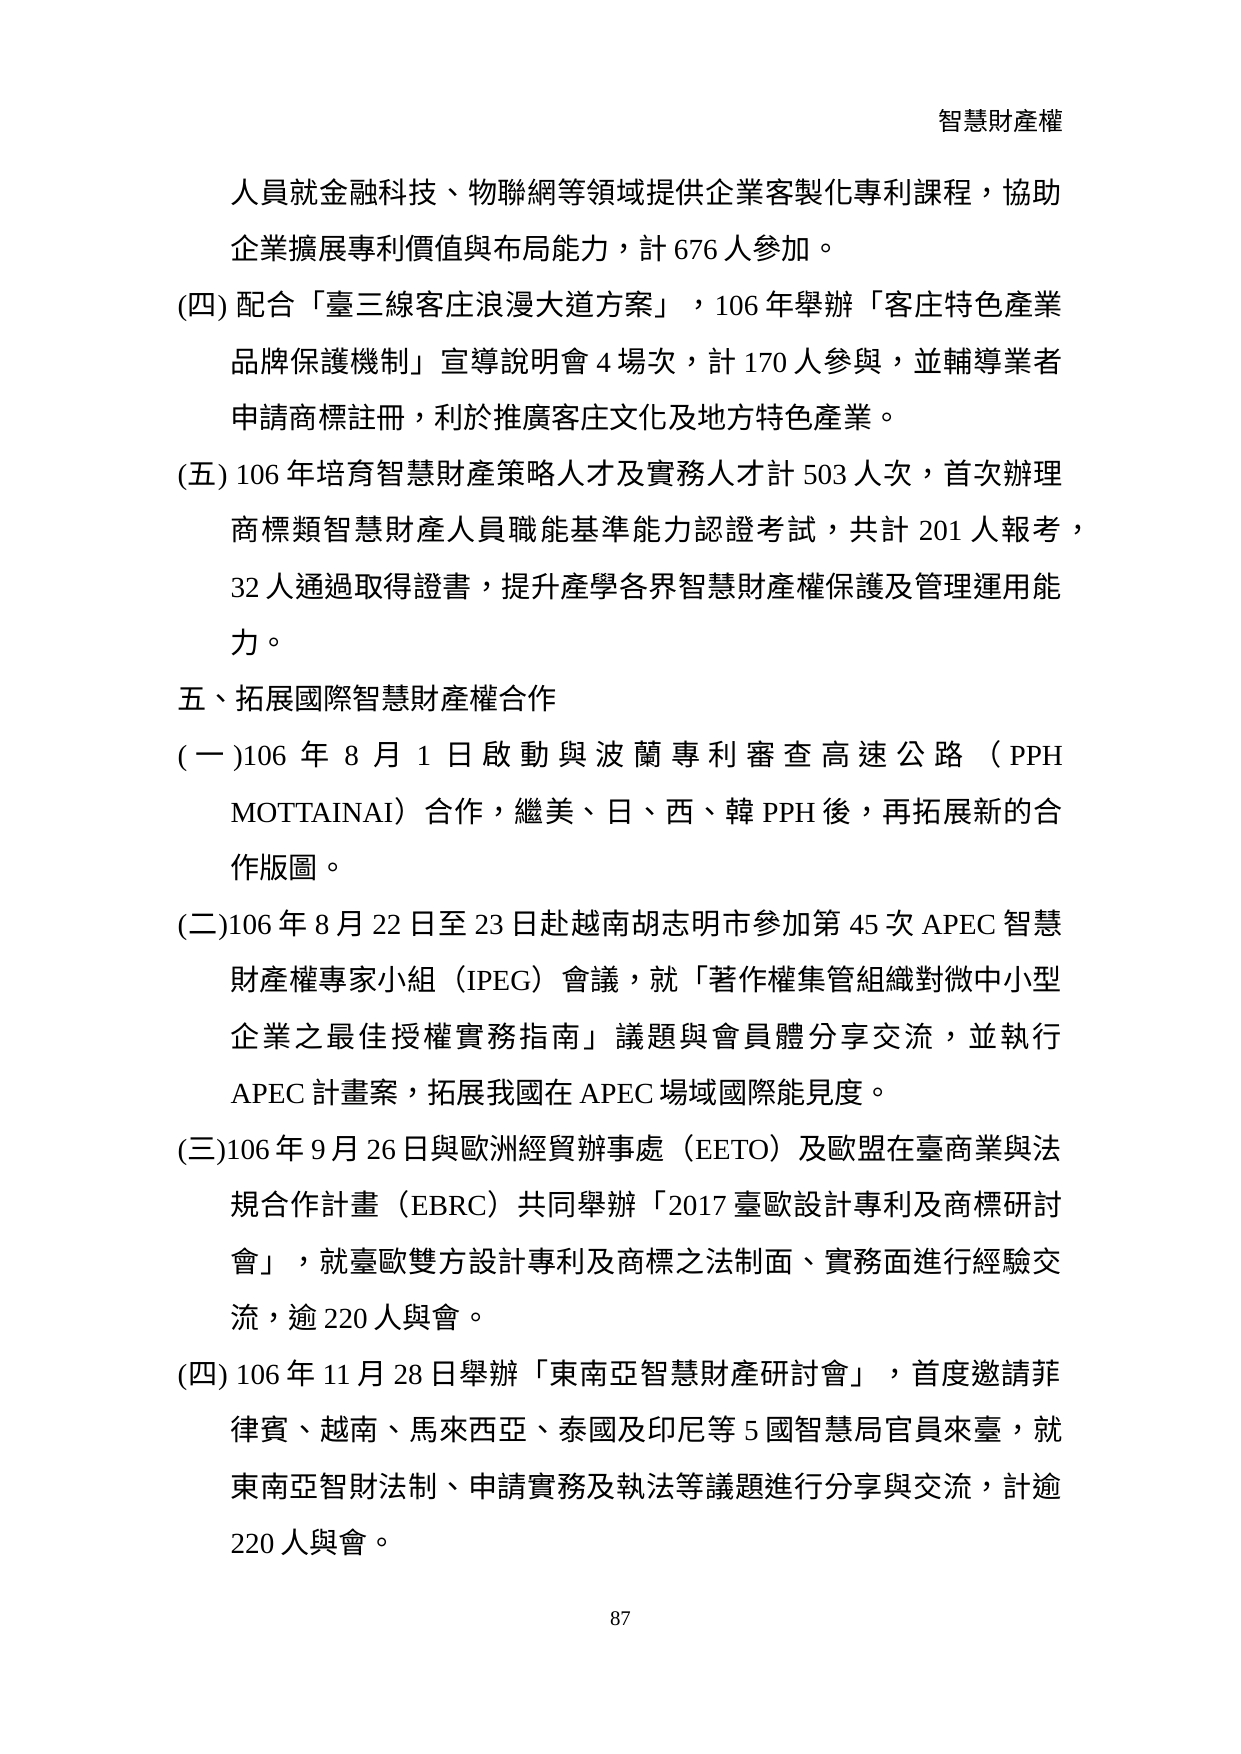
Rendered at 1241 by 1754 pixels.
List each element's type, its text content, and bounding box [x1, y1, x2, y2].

text (一)106年8月1日啟動與波蘭專利審查高速公路（PPH MOTTAINAI）合作，繼美、日、西、韓PPH後，再拓展新的合作版圖。 [177, 721, 1063, 889]
text 人員就金融科技、物聯網等領域提供企業客製化專利課程，協助企業擴展專利價值與布局能力，計676人參加。 [177, 158, 1063, 271]
text (五) 106年培育智慧財產策略人才及實務人才計503人次，首次辦理商標類智慧財產人員職能基準能力認證考試，共計201人報考，32人通過取得證書，提升產學各界智慧財產權保護及管理運用能力。 [177, 439, 1063, 664]
text (四) 配合「臺三線客庄浪漫大道方案」，106年舉辦「客庄特色產業品牌保護機制」宣導說明會4場次，計170人參與，並輔導業者申請商標註冊，利於推廣客庄文化及地方特色產業。 [177, 271, 1063, 439]
text (二)106年8月22日至23日赴越南胡志明市參加第45次APEC智慧財產權專家小組（IPEG）會議，就「著作權集管組織對微中小型企業之最佳授權實務指南」議題與會員體分享交流，並執行APEC計畫案，拓展我國在APEC場域國際能見度。 [177, 889, 1063, 1114]
text (四) 106年11月28日舉辦「東南亞智慧財產研討會」，首度邀請菲律賓、越南、馬來西亞、泰國及印尼等5國智慧局官員來臺，就東南亞智財法制、申請實務及執法等議題進行分享與交流，計逾220人與會。 [177, 1339, 1063, 1564]
text 五、拓展國際智慧財產權合作 [177, 664, 1063, 721]
text (三)106年9月26日與歐洲經貿辦事處（EETO）及歐盟在臺商業與法規合作計畫（EBRC）共同舉辦「2017臺歐設計專利及商標研討會」，就臺歐雙方設計專利及商標之法制面、實務面進行經驗交流，逾220人與會。 [177, 1114, 1063, 1339]
